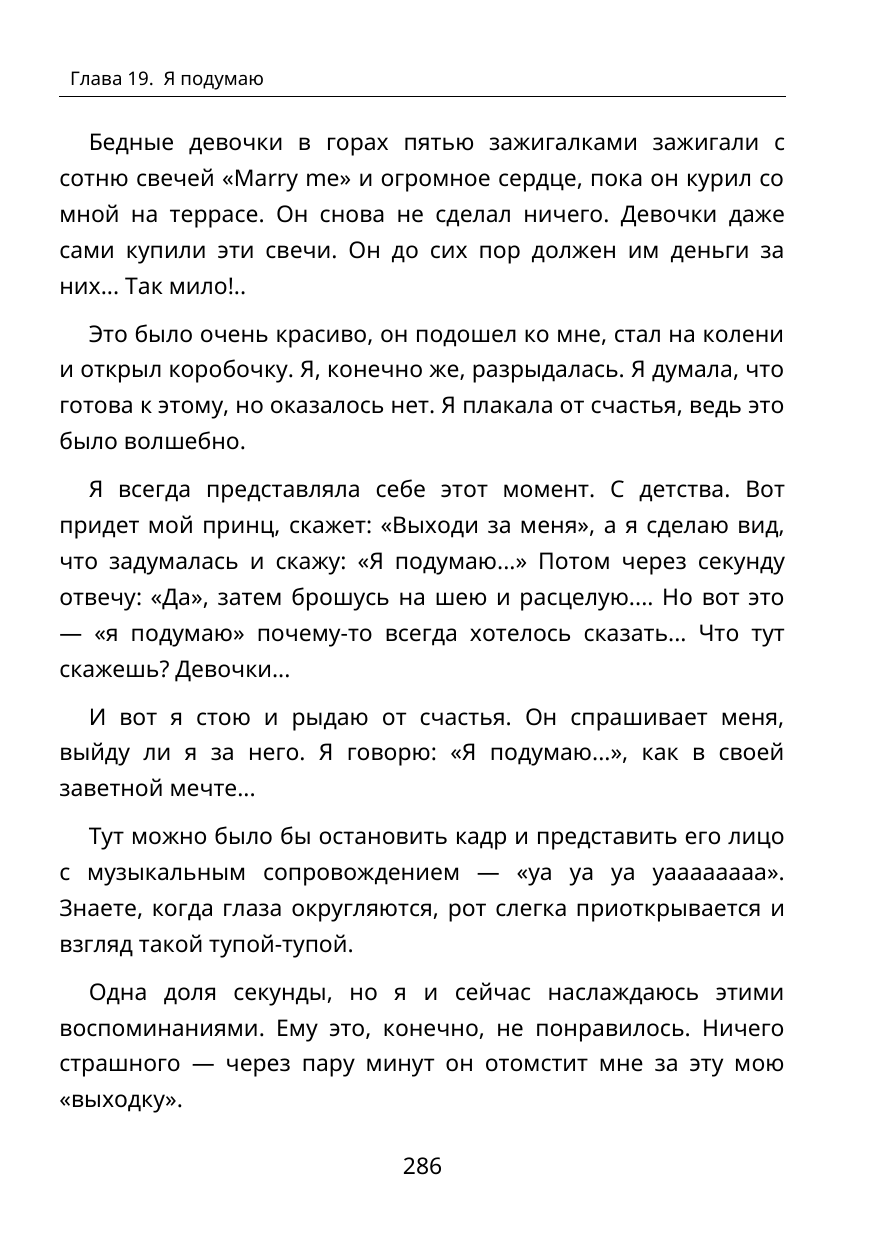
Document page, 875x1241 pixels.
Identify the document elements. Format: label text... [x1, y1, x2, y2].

text Бедные девочки в горах пятью зажигалками зажигали с сотню свечей «Marry me» и огромное сердце, пока он курил со мной на террасе. Он снова не сделал ничего. Девочки даже сами купили эти свечи. Он до сих пор должен им деньги за них... Так мило!.. [59, 126, 786, 301]
text И вот я стою и рыдаю от счастья. Он спрашивает меня, выйду ли я за него. Я говорю: «Я подумаю...», как в своей заветной мечте... [59, 700, 786, 803]
text Это было очень красиво, он подошел ко мне, стал на колени и открыл коробочку. Я, конечно же, разрыдалась. Я думала, что готова к этому, но оказалось нет. Я плакала от счастья, ведь это было волшебно. [59, 317, 786, 457]
text Я всегда представляла себе этот момент. С детства. Вот придет мой принц, скажет: «Выходи за меня», а я сделаю вид, что задумалась и скажу: «Я подумаю...» Потом через секунду отвечу: «Да», затем брошусь на шею и расцелую.... Но вот это — «я подумаю» почему-то всегда хотелось сказать... Что тут скажешь? Девочки... [59, 473, 786, 684]
text Тут можно было бы остановить кадр и представить его лицо с музыкальным сопровождением — «уа уа уа уаааааааа». Знаете, когда глаза округляются, рот слегка приоткрывается и взгляд такой тупой-тупой. [59, 820, 786, 959]
text Одна доля секунды, но я и сейчас наслаждаюсь этими воспоминаниями. Ему это, конечно, не понравилось. Ничего страшного — через пару минут он отомстит мне за эту мою «выходку». [59, 976, 786, 1114]
